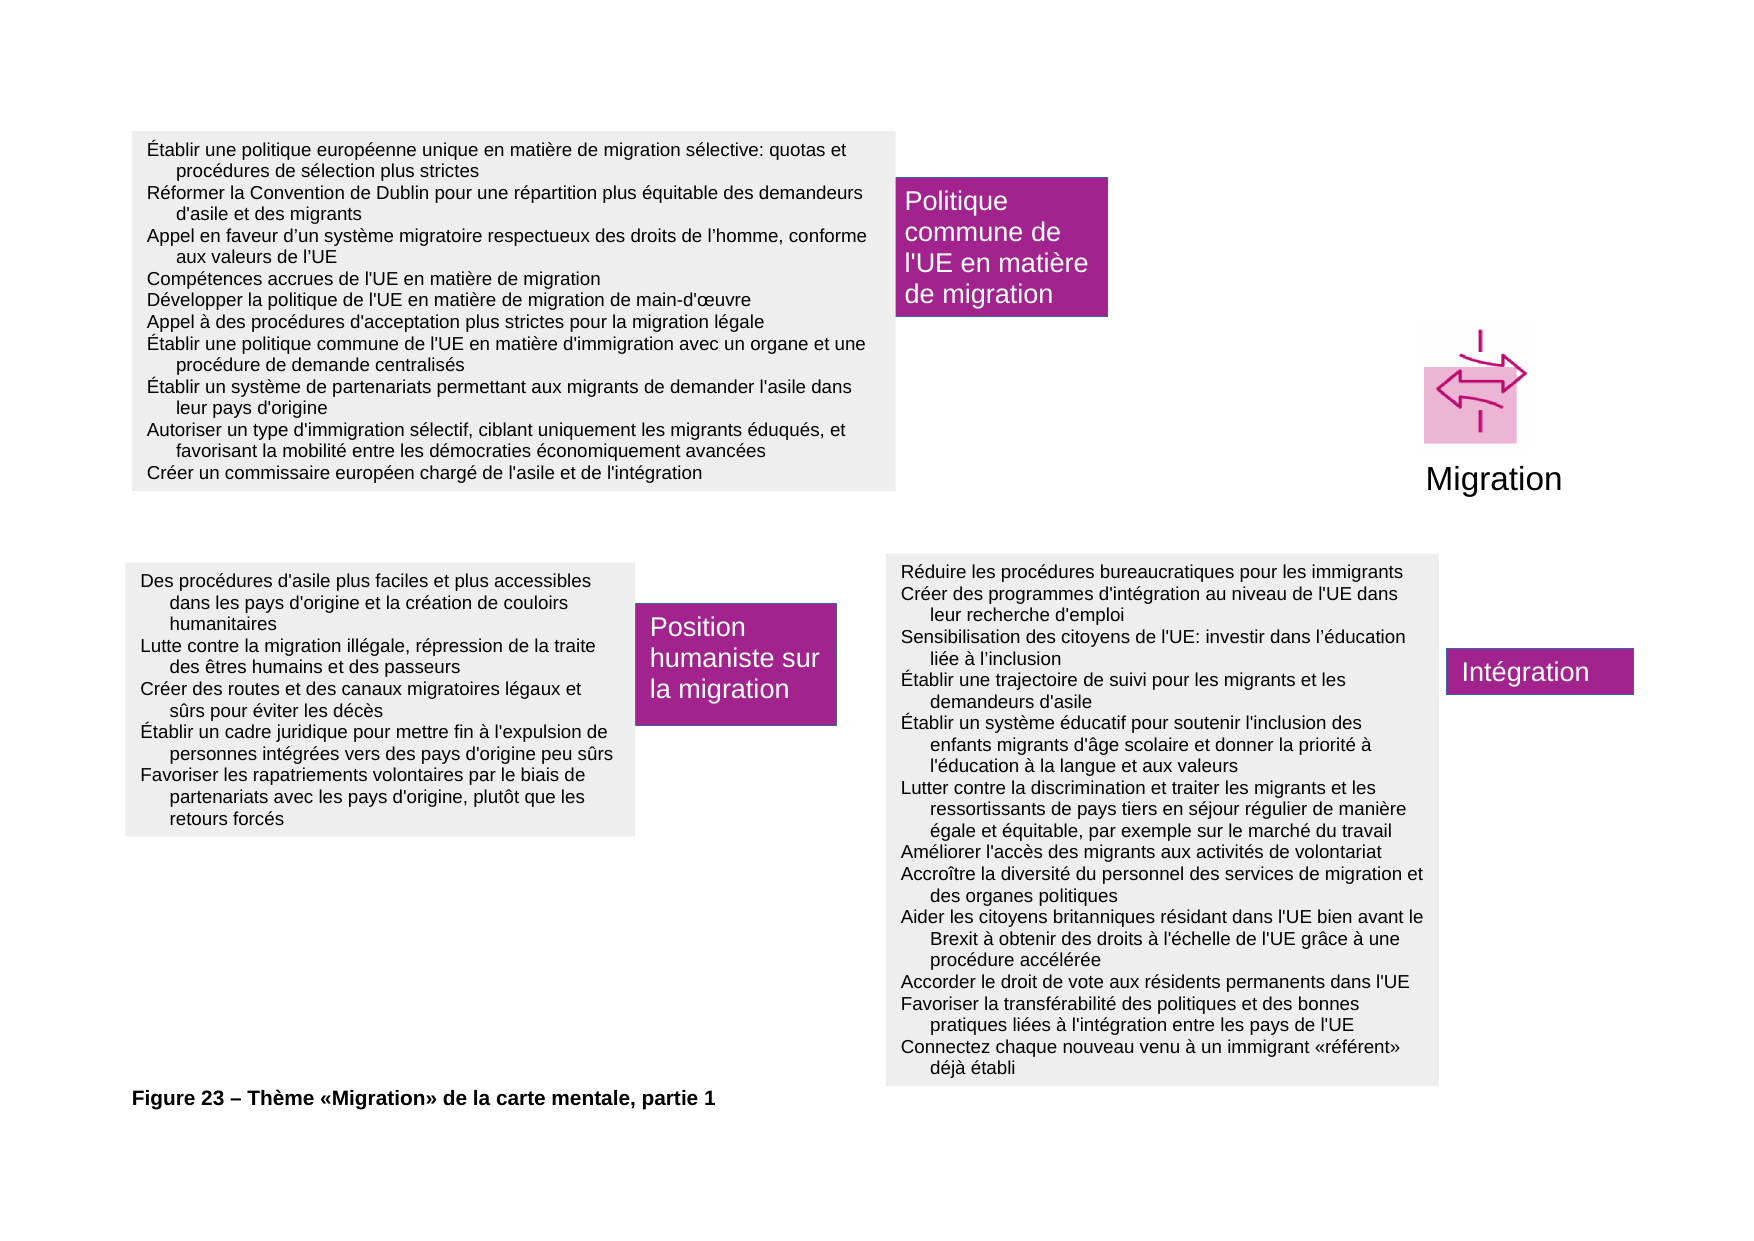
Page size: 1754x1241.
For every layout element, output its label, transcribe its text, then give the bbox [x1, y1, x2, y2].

picture [1417, 320, 1531, 451]
text Figure 23 – Thème «Migration» de la carte mentale, partie 1 [132, 143, 1633, 1110]
